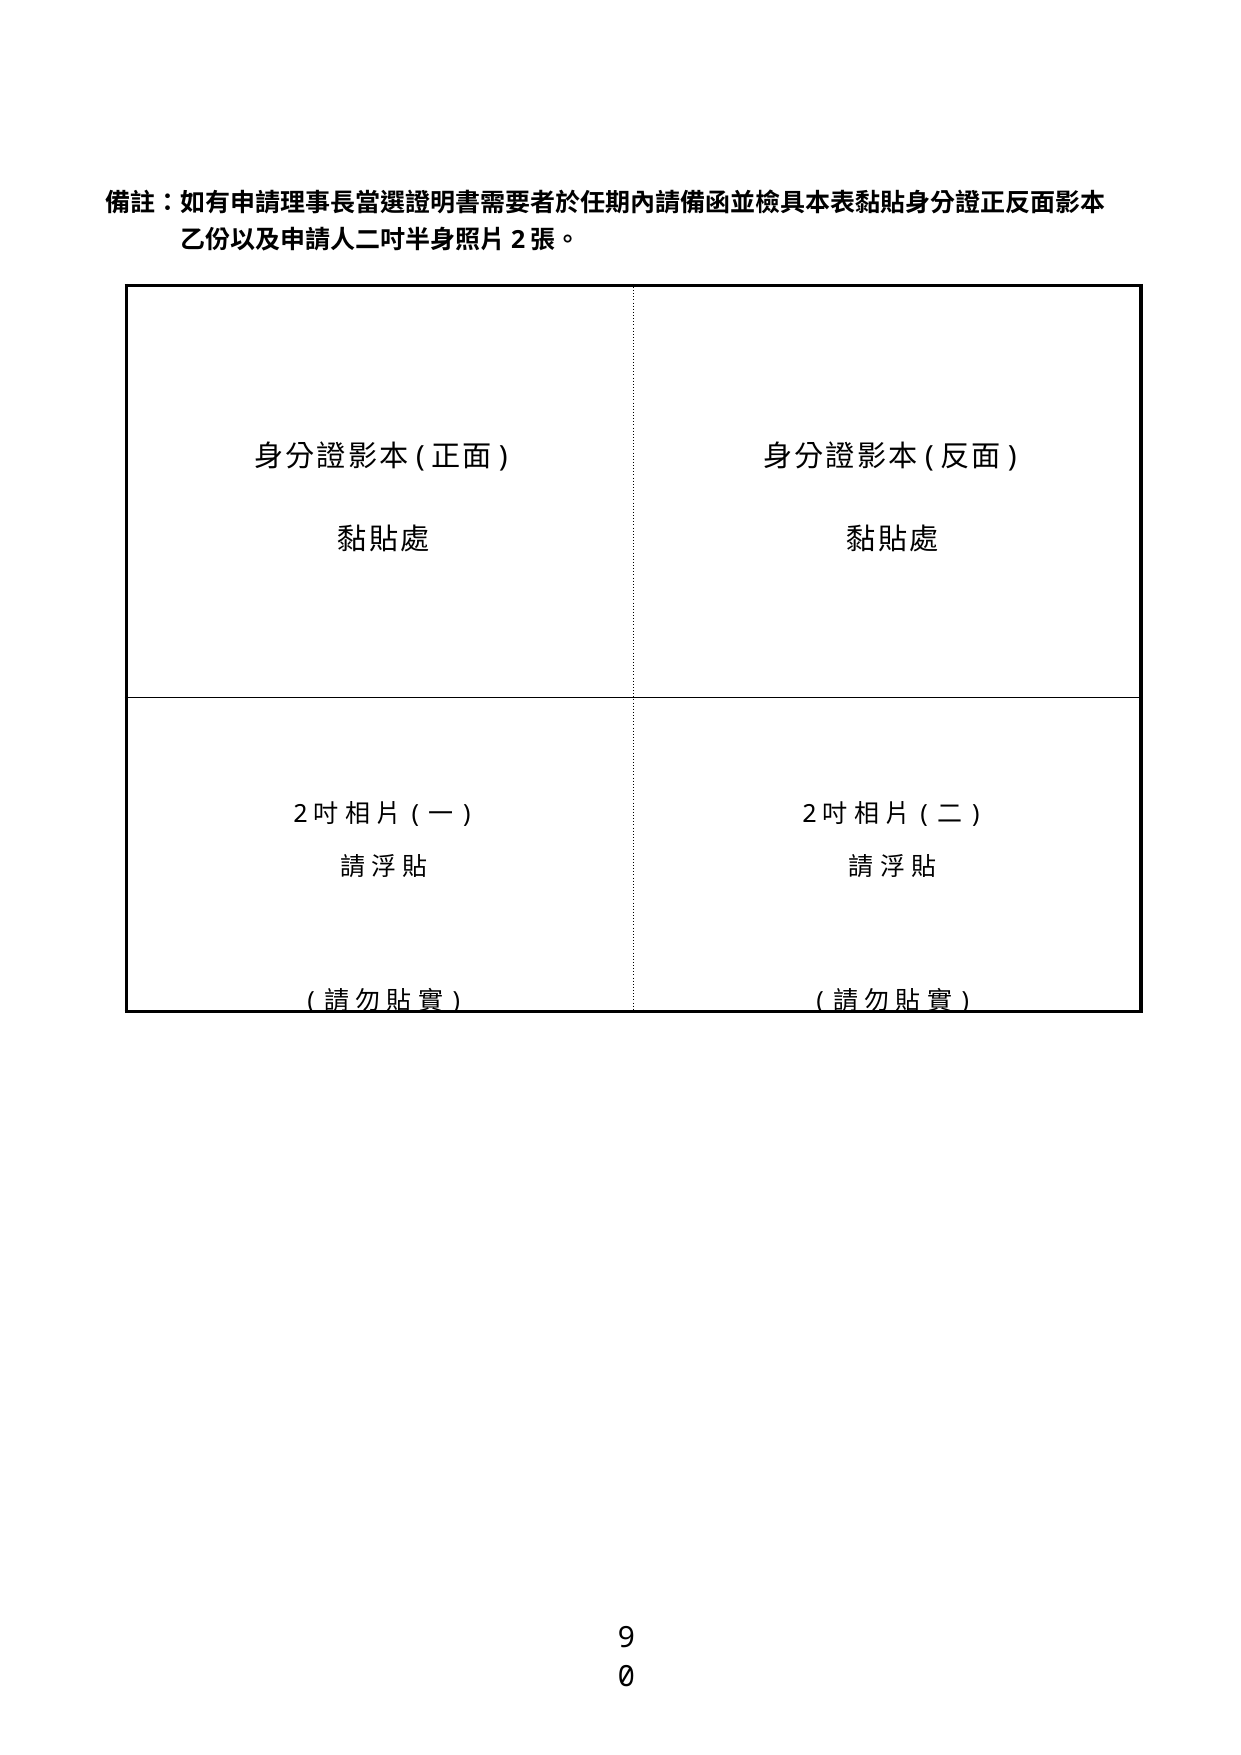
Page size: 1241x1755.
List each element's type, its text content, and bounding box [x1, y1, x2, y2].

table_header 身分證影本(反面) 黏貼處 [634, 287, 1139, 697]
text 備註：如有申請理事長當選證明書需要者於任期內請備函並檢具本表黏貼身分證正反面影本乙份以及申請人二吋半身照片2張。 [105, 183, 1124, 255]
table_cell 2吋相片(一) 請浮貼 (請勿貼實) [128, 698, 633, 1010]
table_cell 2吋相片(二) 請浮貼 (請勿貼實) [634, 698, 1139, 1010]
table_header 身分證影本(正面) 黏貼處 [128, 287, 633, 697]
